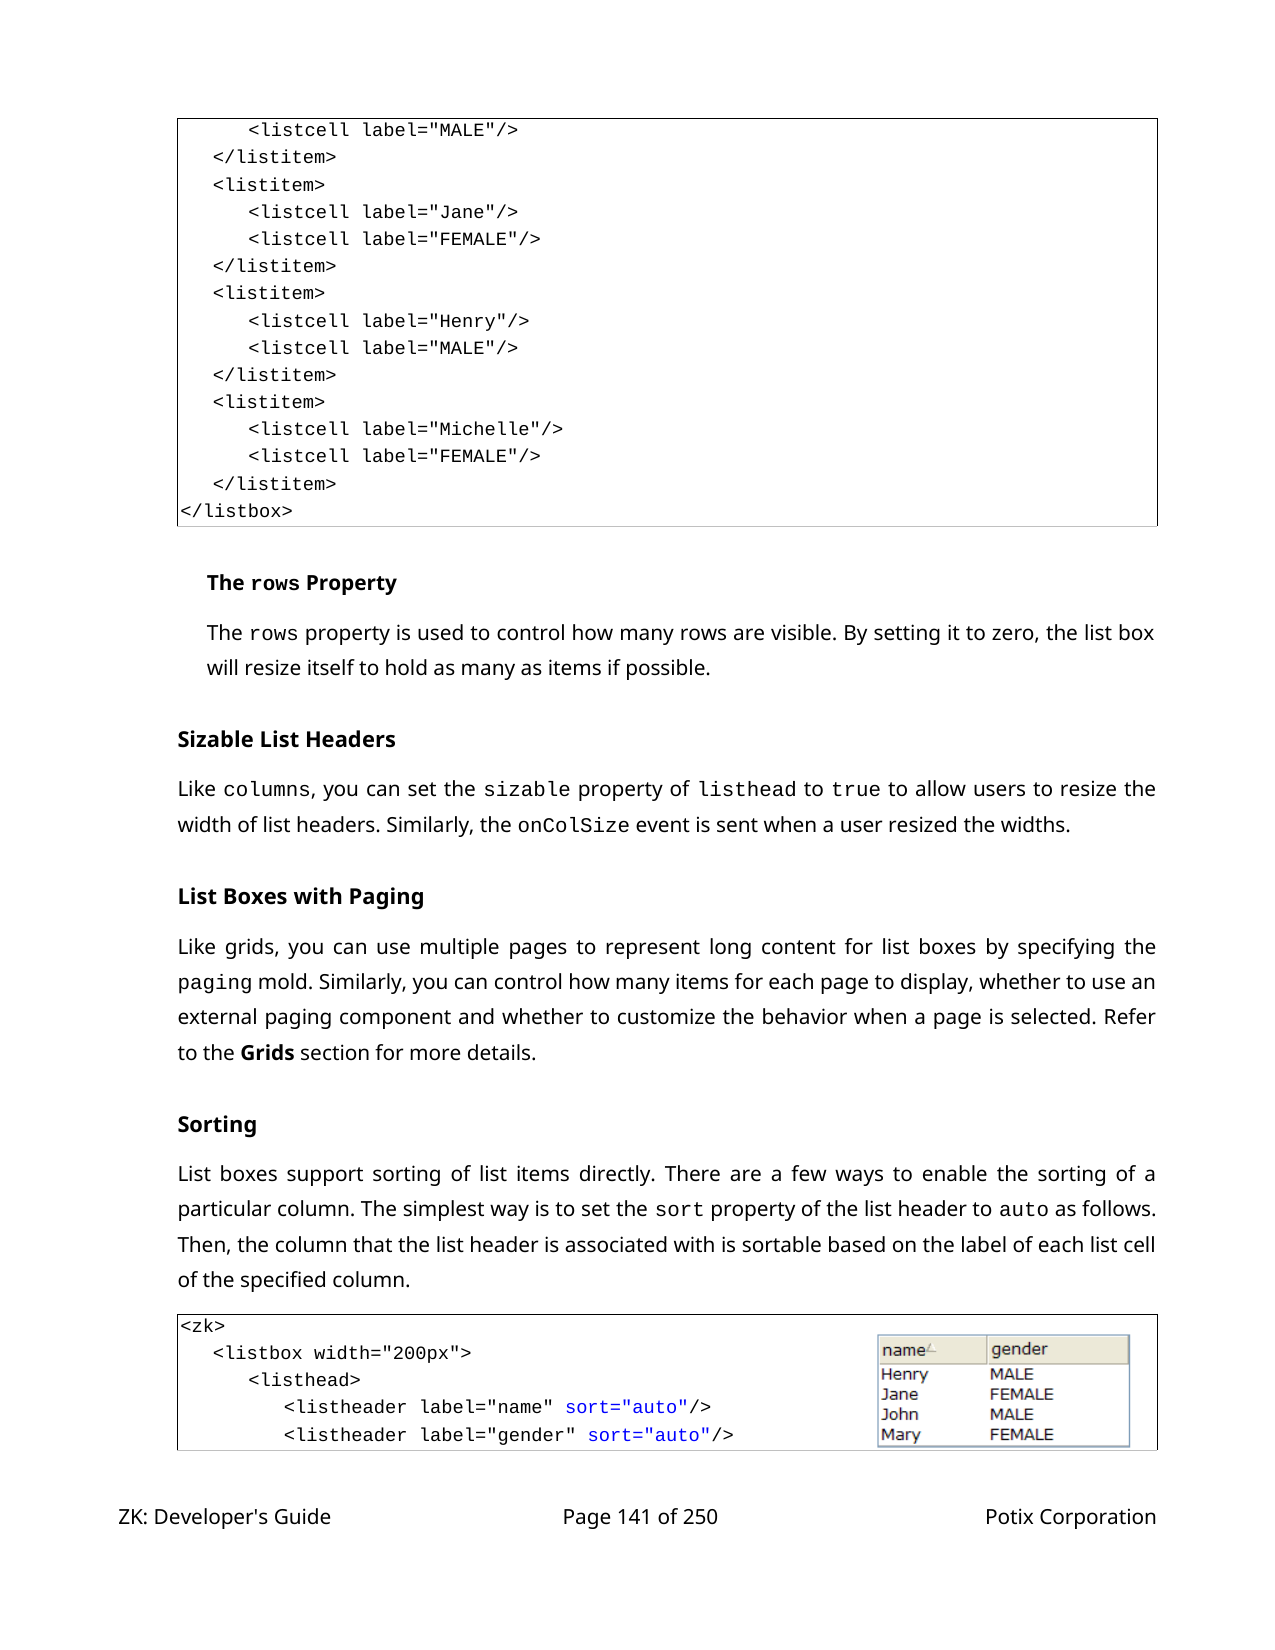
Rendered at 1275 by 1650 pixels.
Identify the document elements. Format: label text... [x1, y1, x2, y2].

text </listitem> [178, 145, 1157, 169]
text [1134, 1341, 1157, 1365]
text </listitem> [178, 254, 1157, 278]
text <listheader label="name" sort="auto"/> [178, 1395, 875, 1420]
text <listhead> [178, 1368, 875, 1392]
subtitle Sizable List Headers [177, 724, 1157, 754]
text <listitem> [178, 172, 1157, 197]
text Like grids, you can use multiple pages to represent long content for list boxes by specifying the paging mold. Similarly, you can control how many items for each page to display, whether to use an external paging component and whether to customize the behavior when a page is selected. Refer to the Grids section for more details. [177, 932, 1157, 1066]
subtitle Sorting [177, 1108, 1157, 1138]
text List boxes support sorting of list items directly. There are a few ways to enable the sorting of a particular column. The simplest way is to set the sort property of the list header to auto as follows. Then, the column that the list header is associated with is sortable based on the label of each list cell of the specified column. [177, 1159, 1157, 1293]
text <listitem> [178, 390, 1157, 414]
picture [875, 1332, 1134, 1449]
text <listcell label="Michelle"/> [178, 417, 1157, 441]
text </listitem> [178, 363, 1157, 387]
text </listbox> [178, 499, 1157, 526]
subtitle The rows Property [207, 568, 1157, 597]
text <listcell label="MALE"/> [178, 119, 1157, 142]
text <listcell label="FEMALE"/> [178, 444, 1157, 469]
text <listitem> [178, 281, 1157, 306]
text <listcell label="MALE"/> [178, 336, 1157, 360]
text <listcell label="FEMALE"/> [178, 227, 1157, 251]
text <zk> [178, 1315, 1157, 1338]
text <listheader label="gender" sort="auto"/> [178, 1423, 1157, 1450]
text The rows property is used to control how many rows are visible. By setting it to zero, the list box will resize itself to hold as many as items if possible. [207, 618, 1157, 681]
text [1134, 1368, 1157, 1392]
text Like columns, you can set the sizable property of listhead to true to allow users to resize the width of list headers. Similarly, the onColSize event is sent when a user resized the widths. [177, 774, 1157, 839]
text <listcell label="Henry"/> [178, 308, 1157, 333]
text <listcell label="Jane"/> [178, 200, 1157, 224]
text </listitem> [178, 472, 1157, 496]
subtitle List Boxes with Paging [177, 881, 1157, 911]
text <listbox width="200px"> [178, 1341, 875, 1365]
